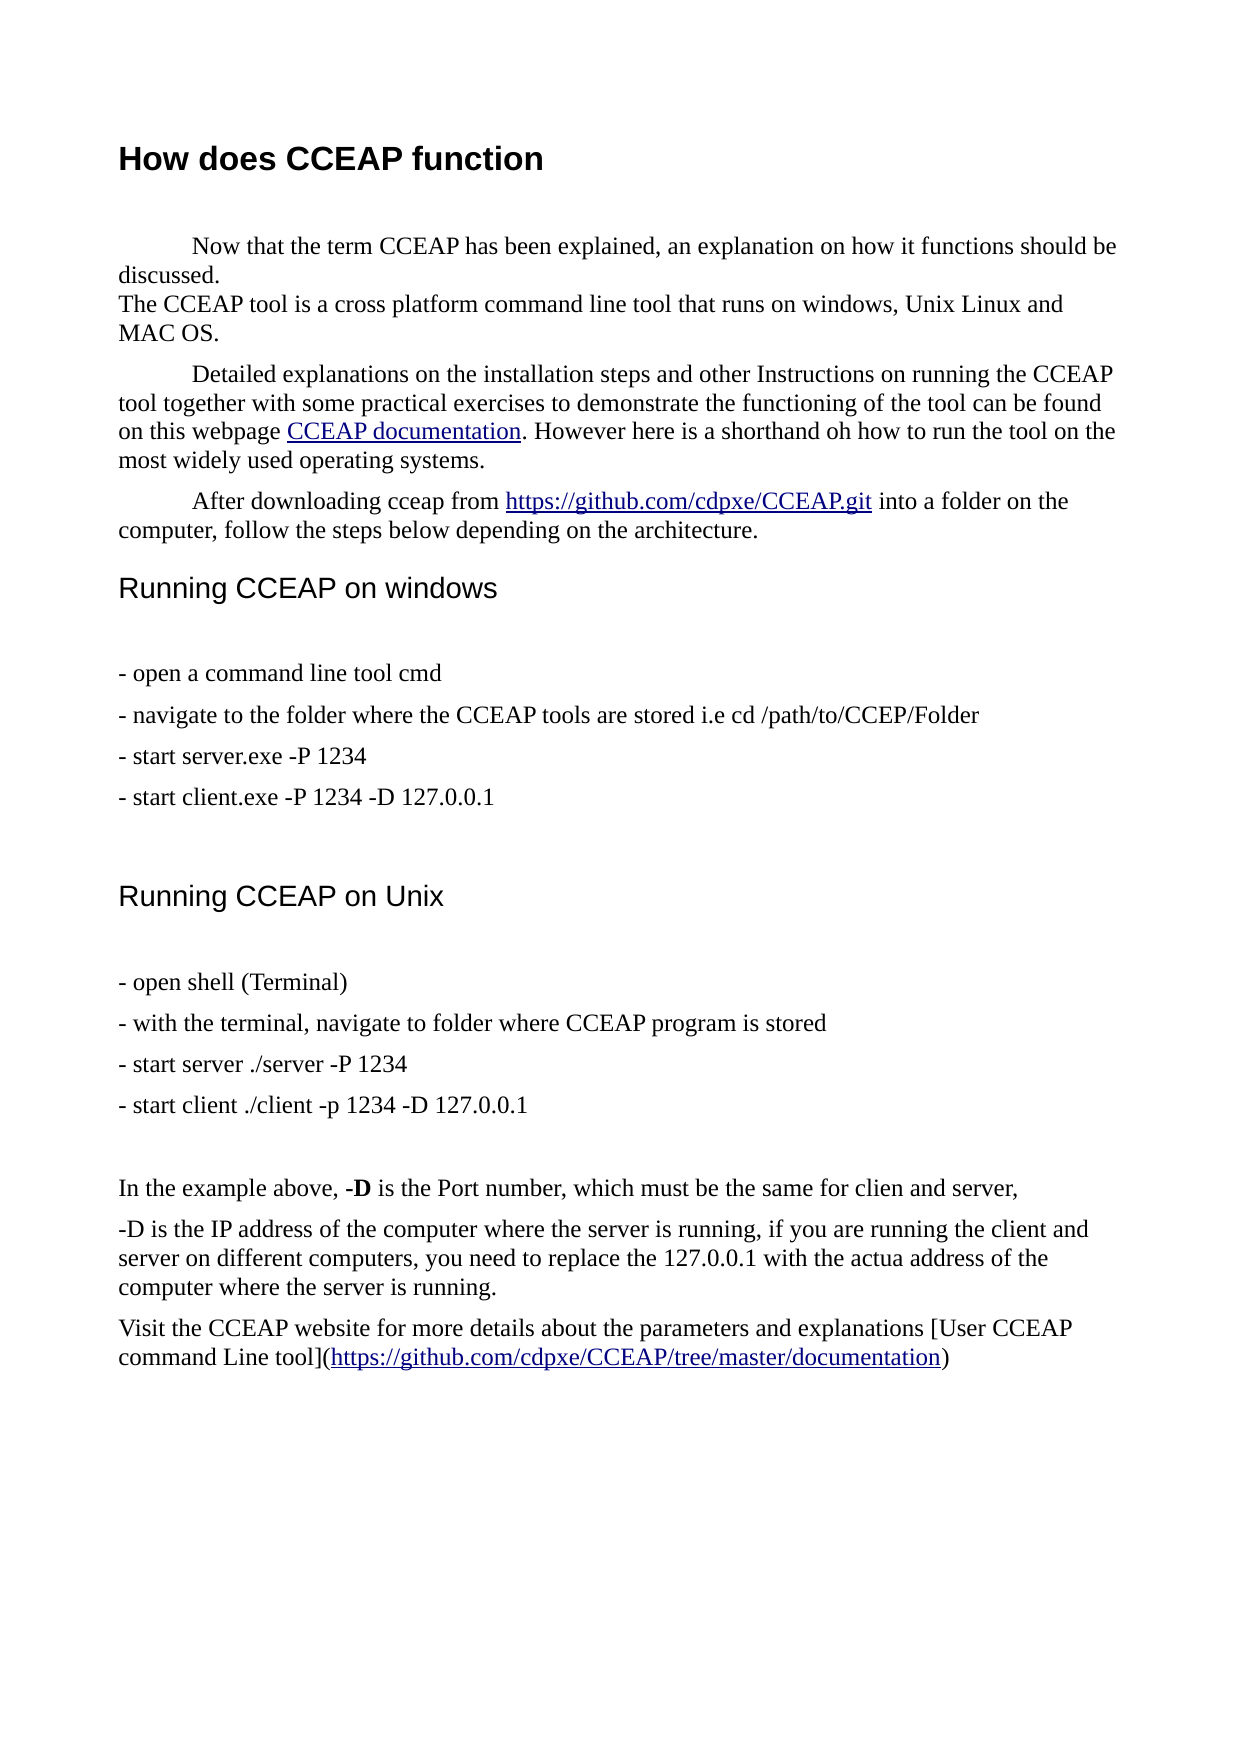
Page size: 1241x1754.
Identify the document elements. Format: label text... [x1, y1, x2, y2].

text Now that the term CCEAP has been explained, an explanation on how it functions should be discussed. The CCEAP tool is a cross platform command line tool that runs on windows, Unix Linux and MAC OS. [118, 231, 1122, 346]
subtitle How does CCEAP function [118, 139, 1122, 178]
text Detailed explanations on the installation steps and other Instructions on running the CCEAP tool together with some practical exercises to demonstrate the functioning of the tool can be found on this webpage CCEAP documentation. However here is a shorthand oh how to run the tool on the most widely used operating systems. [118, 359, 1122, 474]
text - start server.exe -P 1234 [118, 741, 1122, 770]
text -D is the IP address of the computer where the server is running, if you are running the client and server on different computers, you need to replace the 127.0.0.1 with the actua address of the computer where the server is running. [118, 1214, 1122, 1301]
text - start client ./client -p 1234 -D 127.0.0.1 [118, 1091, 1122, 1119]
text - open a command line tool cmd [118, 658, 1122, 687]
text - open shell (Terminal) [118, 967, 1122, 996]
text After downloading cceap from https://github.com/cdpxe/CCEAP.git into a folder on the computer, follow the steps below depending on the architecture. [118, 486, 1122, 544]
text In the example above, -D is the Port number, which must be the same for clien and server, [118, 1173, 1122, 1202]
subtitle Running CCEAP on Unix [118, 879, 1122, 913]
text - navigate to the folder where the CCEAP tools are stored i.e cd /path/to/CCEP/Folder [118, 700, 1122, 728]
text - start server ./server -P 1234 [118, 1049, 1122, 1078]
text - with the terminal, navigate to folder where CCEAP program is stored [118, 1008, 1122, 1037]
text Visit the CCEAP website for more details about the parameters and explanations [User CCEAP command Line tool](https://github.com/cdpxe/CCEAP/tree/master/documentation) [118, 1313, 1122, 1371]
subtitle Running CCEAP on windows [118, 571, 1122, 605]
text - start client.exe -P 1234 -D 127.0.0.1 [118, 782, 1122, 811]
